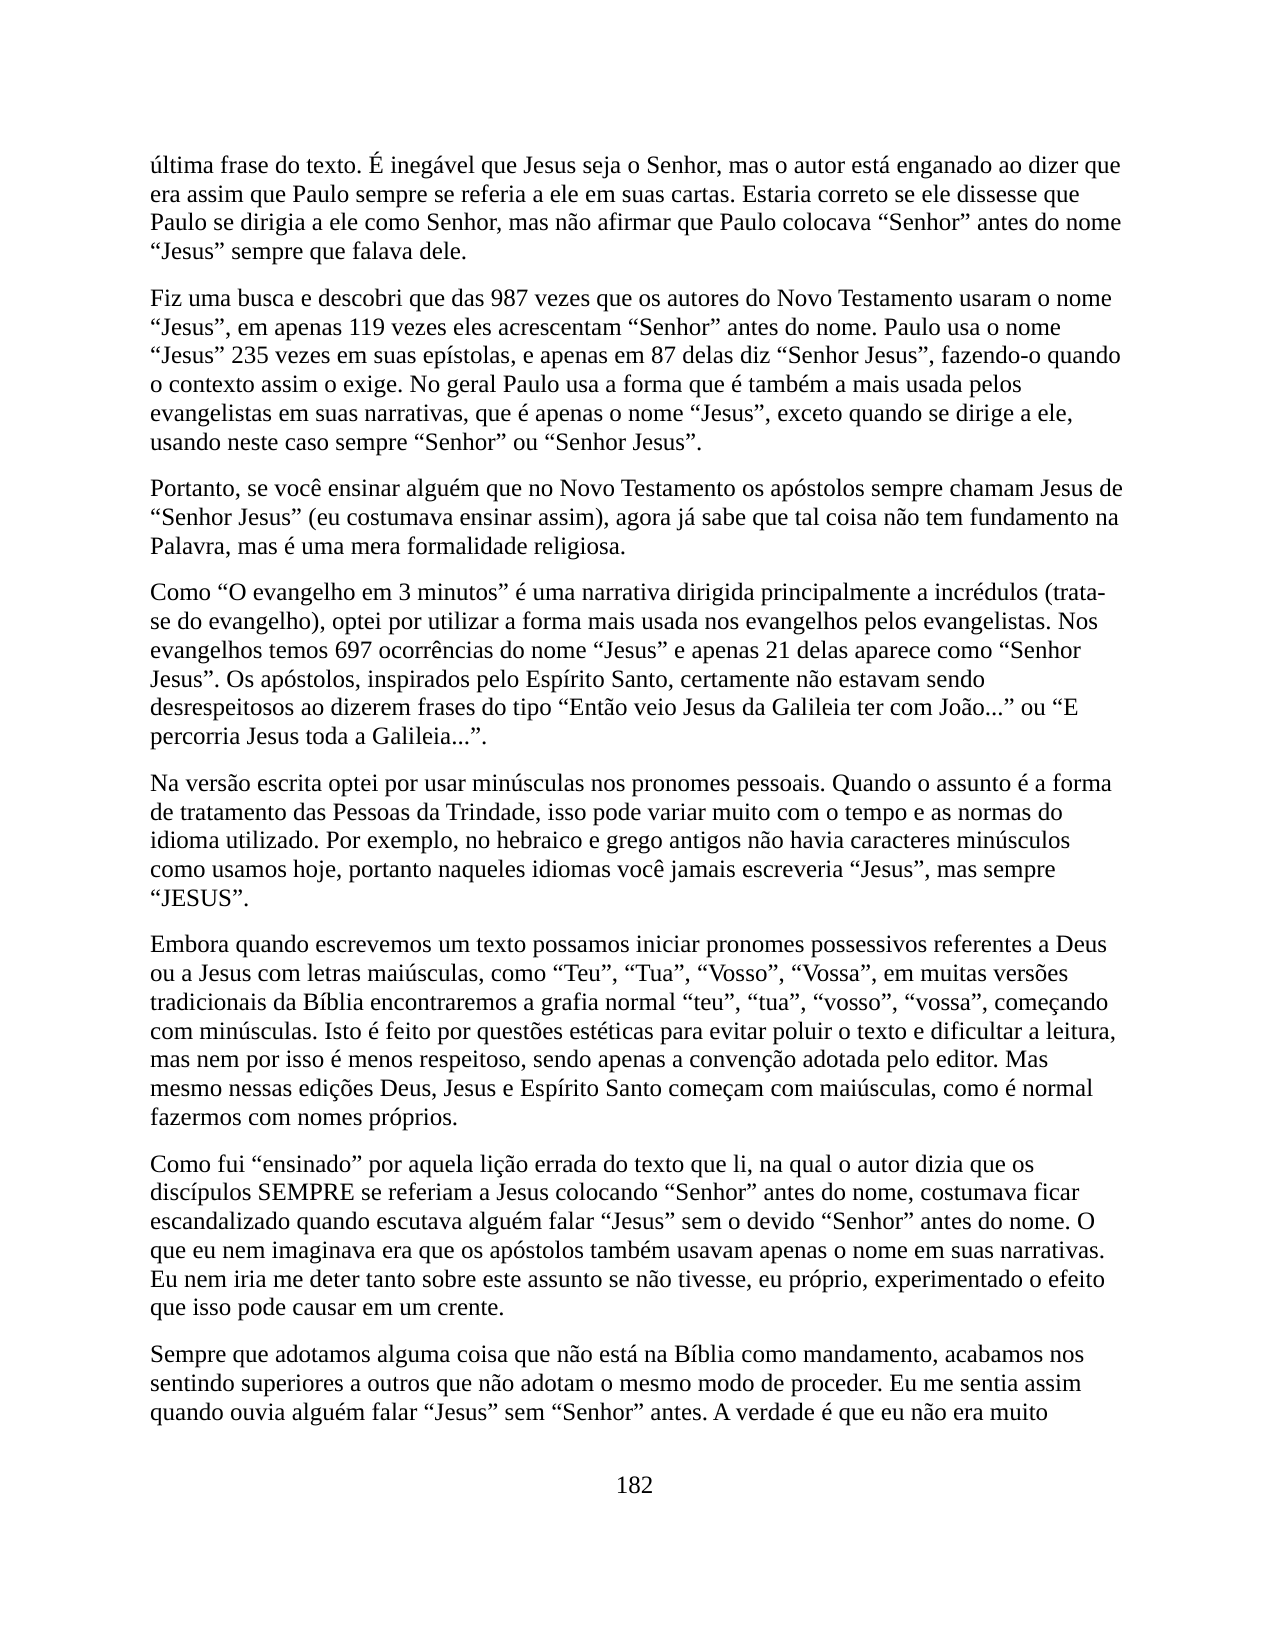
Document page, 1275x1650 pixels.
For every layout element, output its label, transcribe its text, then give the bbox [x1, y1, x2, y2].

text Na versão escrita optei por usar minúsculas nos pronomes pessoais. Quando o assunto é a forma de tratamento das Pessoas da Trindade, isso pode variar muito com o tempo e as normas do idioma utilizado. Por exemplo, no hebraico e grego antigos não havia caracteres minúsculos como usamos hoje, portanto naqueles idiomas você jamais escreveria “Jesus”, mas sempre “JESUS”. [150, 768, 1125, 912]
text Como fui “ensinado” por aquela lição errada do texto que li, na qual o autor dizia que os discípulos SEMPRE se referiam a Jesus colocando “Senhor” antes do nome, costumava ficar escandalizado quando escutava alguém falar “Jesus” sem o devido “Senhor” antes do nome. O que eu nem imaginava era que os apóstolos também usavam apenas o nome em suas narrativas. Eu nem iria me deter tanto sobre este assunto se não tivesse, eu próprio, experimentado o efeito que isso pode causar em um crente. [150, 1149, 1125, 1321]
text Como “O evangelho em 3 minutos” é uma narrativa dirigida principalmente a incrédulos (trata-se do evangelho), optei por utilizar a forma mais usada nos evangelhos pelos evangelistas. Nos evangelhos temos 697 ocorrências do nome “Jesus” e apenas 21 delas aparece como “Senhor Jesus”. Os apóstolos, inspirados pelo Espírito Santo, certamente não estavam sendo desrespeitosos ao dizerem frases do tipo “Então veio Jesus da Galileia ter com João...” ou “E percorria Jesus toda a Galileia...”. [150, 577, 1125, 750]
text última frase do texto. É inegável que Jesus seja o Senhor, mas o autor está enganado ao dizer que era assim que Paulo sempre se referia a ele em suas cartas. Estaria correto se ele dissesse que Paulo se dirigia a ele como Senhor, mas não afirmar que Paulo colocava “Senhor” antes do nome “Jesus” sempre que falava dele. [150, 150, 1125, 265]
text Portanto, se você ensinar alguém que no Novo Testamento os apóstolos sempre chamam Jesus de “Senhor Jesus” (eu costumava ensinar assim), agora já sabe que tal coisa não tem fundamento na Palavra, mas é uma mera formalidade religiosa. [150, 473, 1125, 559]
text Embora quando escrevemos um texto possamos iniciar pronomes possessivos referentes a Deus ou a Jesus com letras maiúsculas, como “Teu”, “Tua”, “Vosso”, “Vossa”, em muitas versões tradicionais da Bíblia encontraremos a grafia normal “teu”, “tua”, “vosso”, “vossa”, começando com minúsculas. Isto é feito por questões estéticas para evitar poluir o texto e dificultar a leitura, mas nem por isso é menos respeitoso, sendo apenas a convenção adotada pelo editor. Mas mesmo nessas edições Deus, Jesus e Espírito Santo começam com maiúsculas, como é normal fazermos com nomes próprios. [150, 929, 1125, 1131]
text Fiz uma busca e descobri que das 987 vezes que os autores do Novo Testamento usaram o nome “Jesus”, em apenas 119 vezes eles acrescentam “Senhor” antes do nome. Paulo usa o nome “Jesus” 235 vezes em suas epístolas, e apenas em 87 delas diz “Senhor Jesus”, fazendo-o quando o contexto assim o exige. No geral Paulo usa a forma que é também a mais usada pelos evangelistas em suas narrativas, que é apenas o nome “Jesus”, exceto quando se dirige a ele, usando neste caso sempre “Senhor” ou “Senhor Jesus”. [150, 283, 1125, 455]
text Sempre que adotamos alguma coisa que não está na Bíblia como mandamento, acabamos nos sentindo superiores a outros que não adotam o mesmo modo de proceder. Eu me sentia assim quando ouvia alguém falar “Jesus” sem “Senhor” antes. A verdade é que eu não era muito [150, 1339, 1125, 1425]
